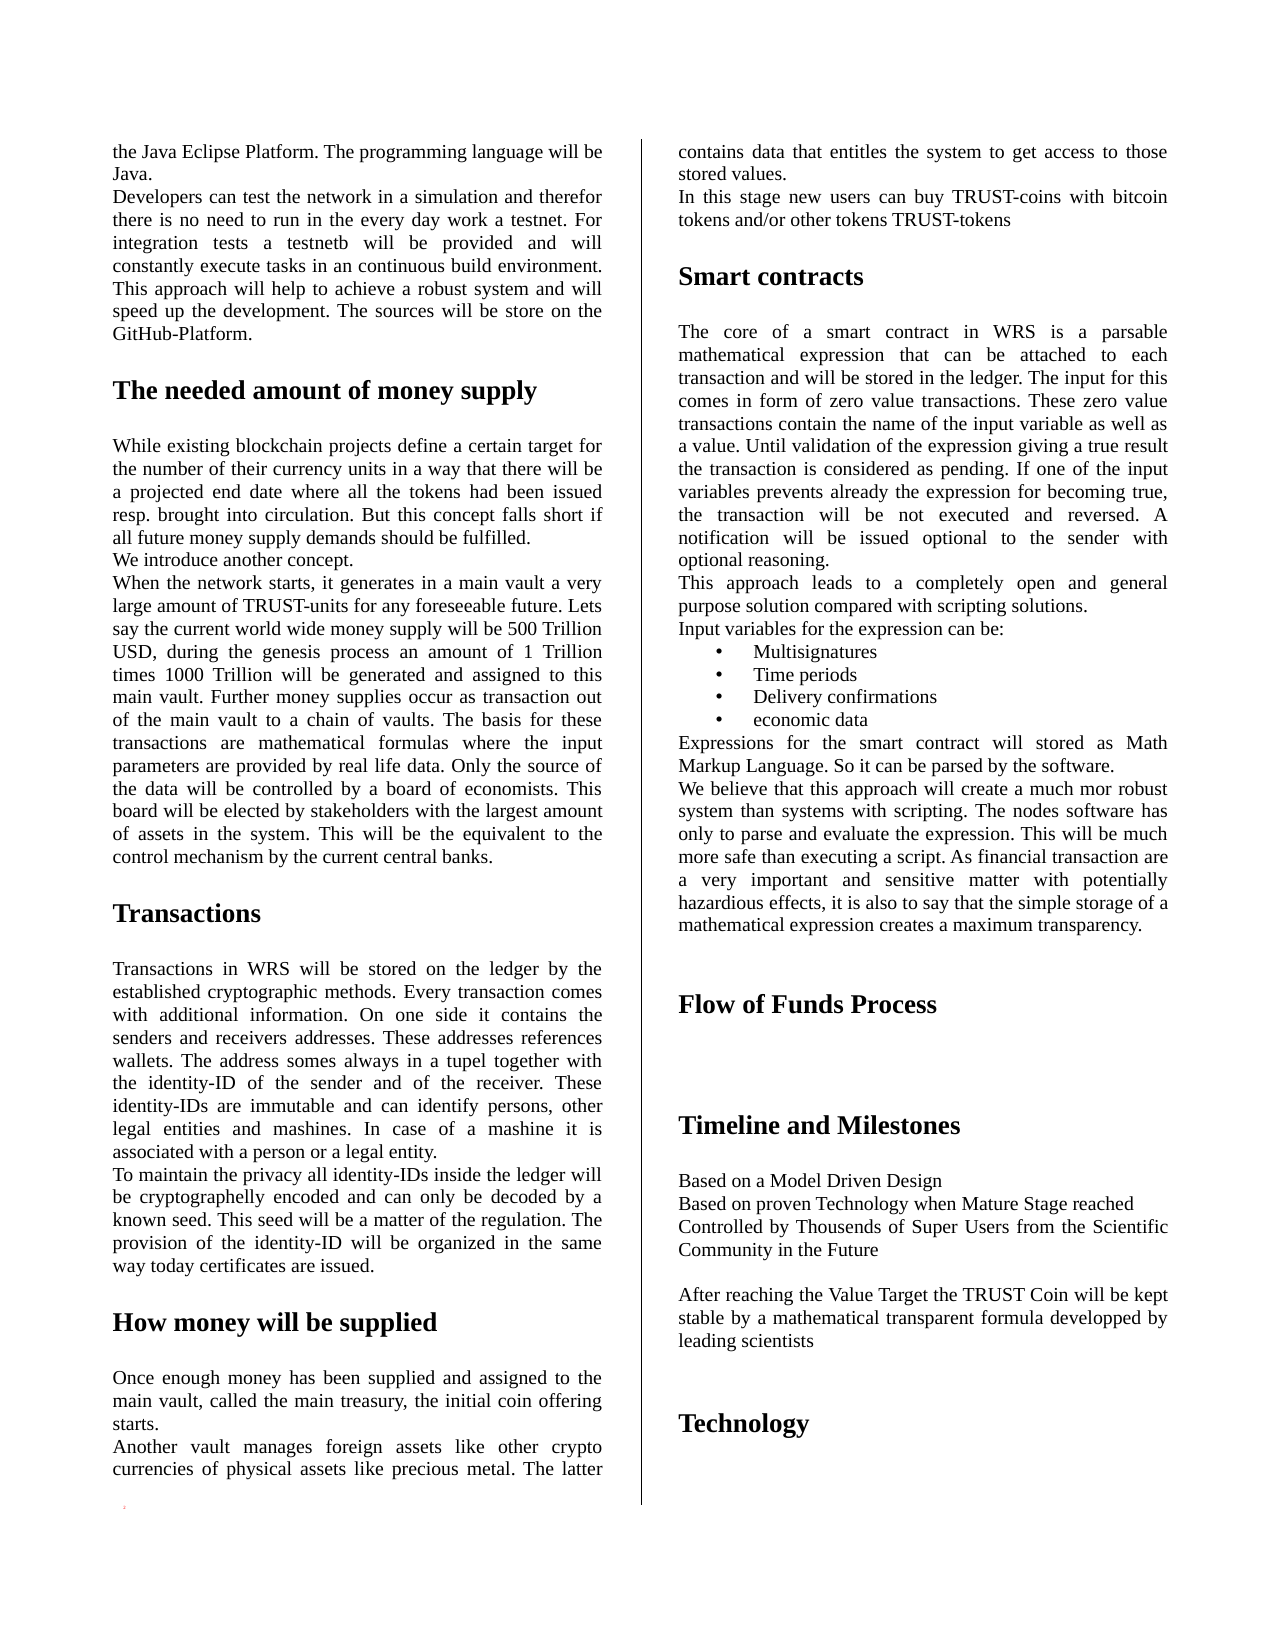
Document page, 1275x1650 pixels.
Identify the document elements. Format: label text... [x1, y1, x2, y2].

text We believe that this approach will create a much mor robust system than systems with scripting. The nodes software has only to parse and evaluate the expression. This will be much more safe than executing a script. As financial transaction are a very important and sensitive matter with potentially hazardious effects, it is also to say that the simple storage of a mathematical expression creates a maximum transparency. [678, 777, 1169, 936]
text Based on proven Technology when Mature Stage reached [678, 1192, 1169, 1215]
text Input variables for the expression can be: [678, 617, 1169, 640]
text Transactions in WRS will be stored on the ledger by the established cryptographic methods. Every transaction comes with additional information. On one side it contains the senders and receivers addresses. These addresses references wallets. The address somes always in a tupel together with the identity-ID of the sender and of the receiver. These identity-IDs are immutable and can identify persons, other legal entities and mashines. In case of a mashine it is associated with a person or a legal entity. [112, 957, 603, 1163]
list Multisignatures [716, 640, 1169, 662]
text contains data that entitles the system to get access to those stored values. [678, 139, 1169, 185]
text When the network starts, it generates in a main vault a very large amount of TRUST-units for any foreseeable future. Lets say the current world wide money supply will be 500 Trillion USD, during the genesis process an amount of 1 Trillion times 1000 Trillion will be generated and assigned to this main vault. Further money supplies occur as transaction out of the main vault to a chain of vaults. The basis for these transactions are mathematical formulas where the input parameters are provided by real life data. Only the source of the data will be controlled by a board of economists. This board will be elected by stakeholders with the largest amount of assets in the system. This will be the equivalent to the control mechanism by the current central banks. [112, 571, 603, 868]
subtitle Timeline and Milestones [678, 1109, 1169, 1140]
text the Java Eclipse Platform. The programming language will be Java. [112, 139, 603, 185]
subtitle Smart contracts [678, 260, 1169, 291]
text Expressions for the smart contract will stored as Math Markup Language. So it can be parsed by the software. [678, 731, 1169, 777]
list Time periods [716, 662, 1169, 685]
text Developers can test the network in a simulation and therefor there is no need to run in the every day work a testnet. For integration tests a testnetb will be provided and will constantly execute tasks in an continuous build environment. This approach will help to achieve a robust system and will speed up the development. The sources will be store on the GitHub-Platform. [112, 185, 603, 345]
subtitle The needed amount of money supply [112, 374, 603, 405]
text To maintain the privacy all identity-IDs inside the ledger will be cryptographelly encoded and can only be decoded by a known seed. This seed will be a matter of the regulation. The provision of the identity-ID will be organized in the same way today certificates are issued. [112, 1163, 603, 1277]
text The core of a smart contract in WRS is a parsable mathematical expression that can be attached to each transaction and will be stored in the ledger. The input for this comes in form of zero value transactions. These zero value transactions contain the name of the input variable as well as a value. Until validation of the expression giving a true result the transaction is considered as pending. If one of the input variables prevents already the expression for becoming true, the transaction will be not executed and reversed. A notification will be issued optional to the sender with optional reasoning. [678, 320, 1169, 571]
subtitle Technology [678, 1407, 1169, 1438]
list Delivery confirmations [716, 685, 1169, 708]
text Based on a Model Driven Design [678, 1169, 1169, 1192]
subtitle How money will be supplied [112, 1306, 603, 1337]
text This approach leads to a completely open and general purpose solution compared with scripting solutions. [678, 571, 1169, 617]
subtitle Transactions [112, 897, 603, 928]
text While existing blockchain projects define a certain target for the number of their currency units in a way that there will be a projected end date where all the tokens had been issued resp. brought into circulation. But this concept falls short if all future money supply demands should be fulfilled. [112, 434, 603, 548]
text We introduce another concept. [112, 548, 603, 571]
list economic data [716, 708, 1169, 731]
text Another vault manages foreign assets like other crypto currencies of physical assets like precious metal. The latter [112, 1434, 603, 1480]
subtitle Flow of Funds Process [678, 988, 1169, 1019]
text In this stage new users can buy TRUST-coins with bitcoin tokens and/or other tokens TRUST-tokens [678, 185, 1169, 231]
text Once enough money has been supplied and assigned to the main vault, called the main treasury, the initial coin offering starts. [112, 1366, 603, 1434]
text After reaching the Value Target the TRUST Coin will be kept stable by a mathematical transparent formula developped by leading scientists [678, 1283, 1169, 1352]
text Controlled by Thousends of Super Users from the Scientific Community in the Future [678, 1215, 1169, 1260]
